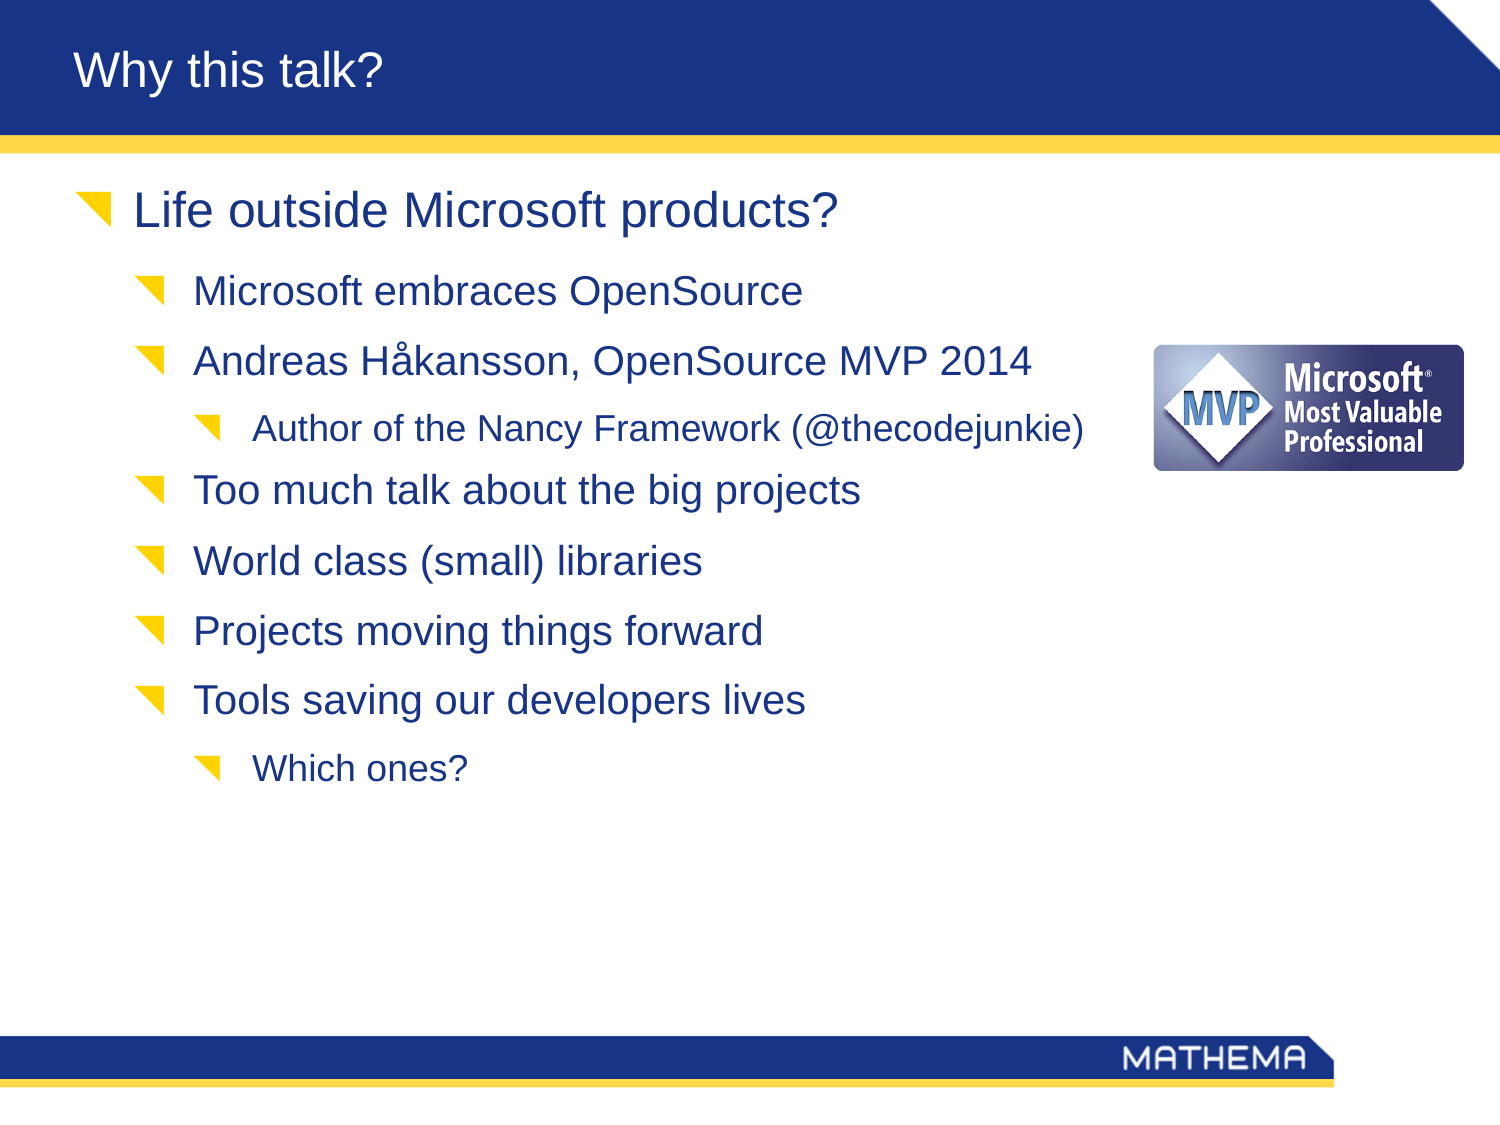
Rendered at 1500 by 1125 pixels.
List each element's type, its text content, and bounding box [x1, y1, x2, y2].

picture [0, 0, 1500, 1125]
title Why this talk? [73, 40, 1276, 100]
list Life outside Microsoft products? Microsoft embraces OpenSource Andreas Håkansson, OpenSource MVP 2014 Author of the Nancy Framework (@thecodejunkie) Too much talk about the big projects World class (small) libraries Projects moving things forward Tools saving our developers lives Which ones? [75, 181, 1426, 1008]
